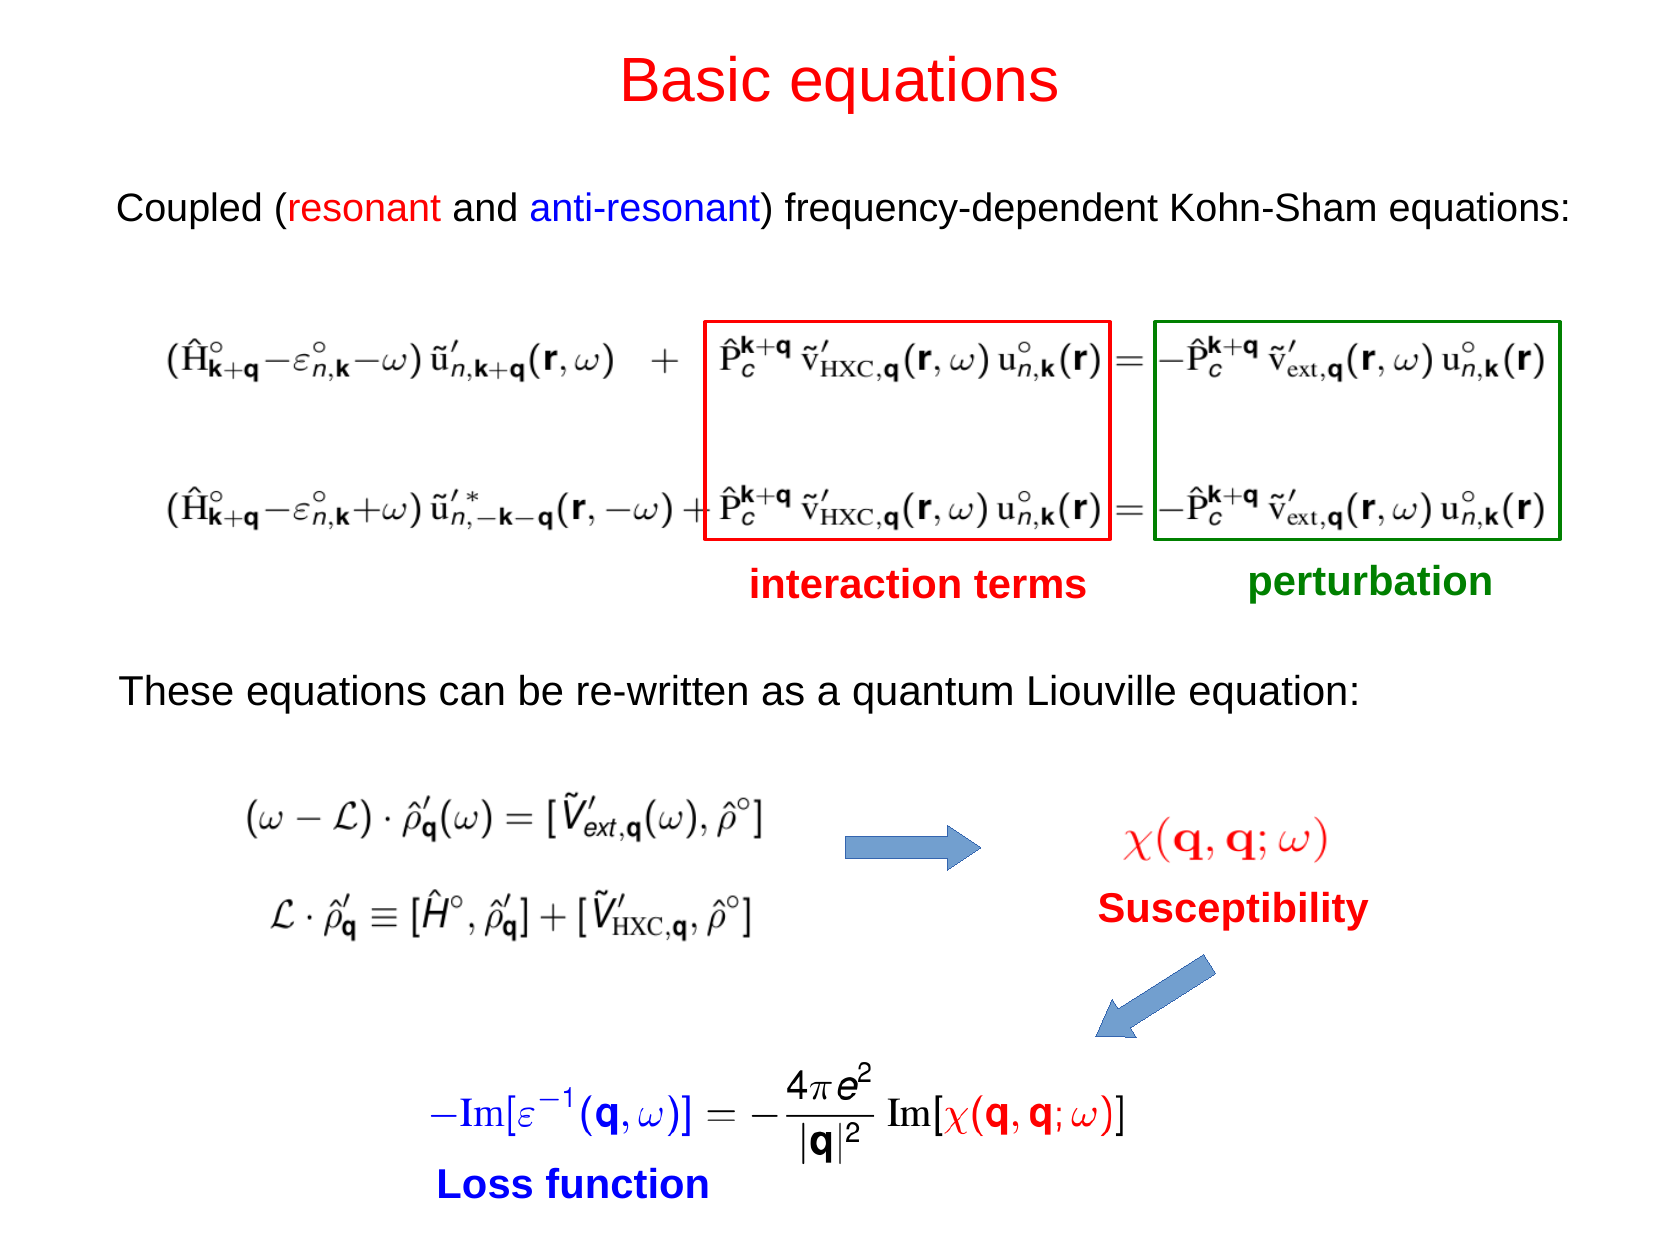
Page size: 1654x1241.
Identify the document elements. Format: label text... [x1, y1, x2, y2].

text_box [1095, 954, 1216, 1038]
picture [420, 1046, 1141, 1182]
list perturbation [1165, 557, 1554, 648]
picture [259, 864, 753, 963]
list Coupled (resonant and anti-resonant) frequency-dependent Kohn-Sham equations: [45, 185, 1591, 301]
picture [1157, 323, 1546, 538]
list These equations can be re-written as a quantum Liouville equation: [47, 668, 1536, 738]
text_box [845, 825, 981, 871]
picture [153, 307, 1546, 555]
title Basic equations [84, 9, 1573, 151]
list interaction terms [678, 560, 1129, 668]
picture [228, 767, 769, 862]
picture [1109, 803, 1335, 874]
list Loss function [354, 1161, 743, 1241]
list Susceptibility [1015, 885, 1405, 976]
